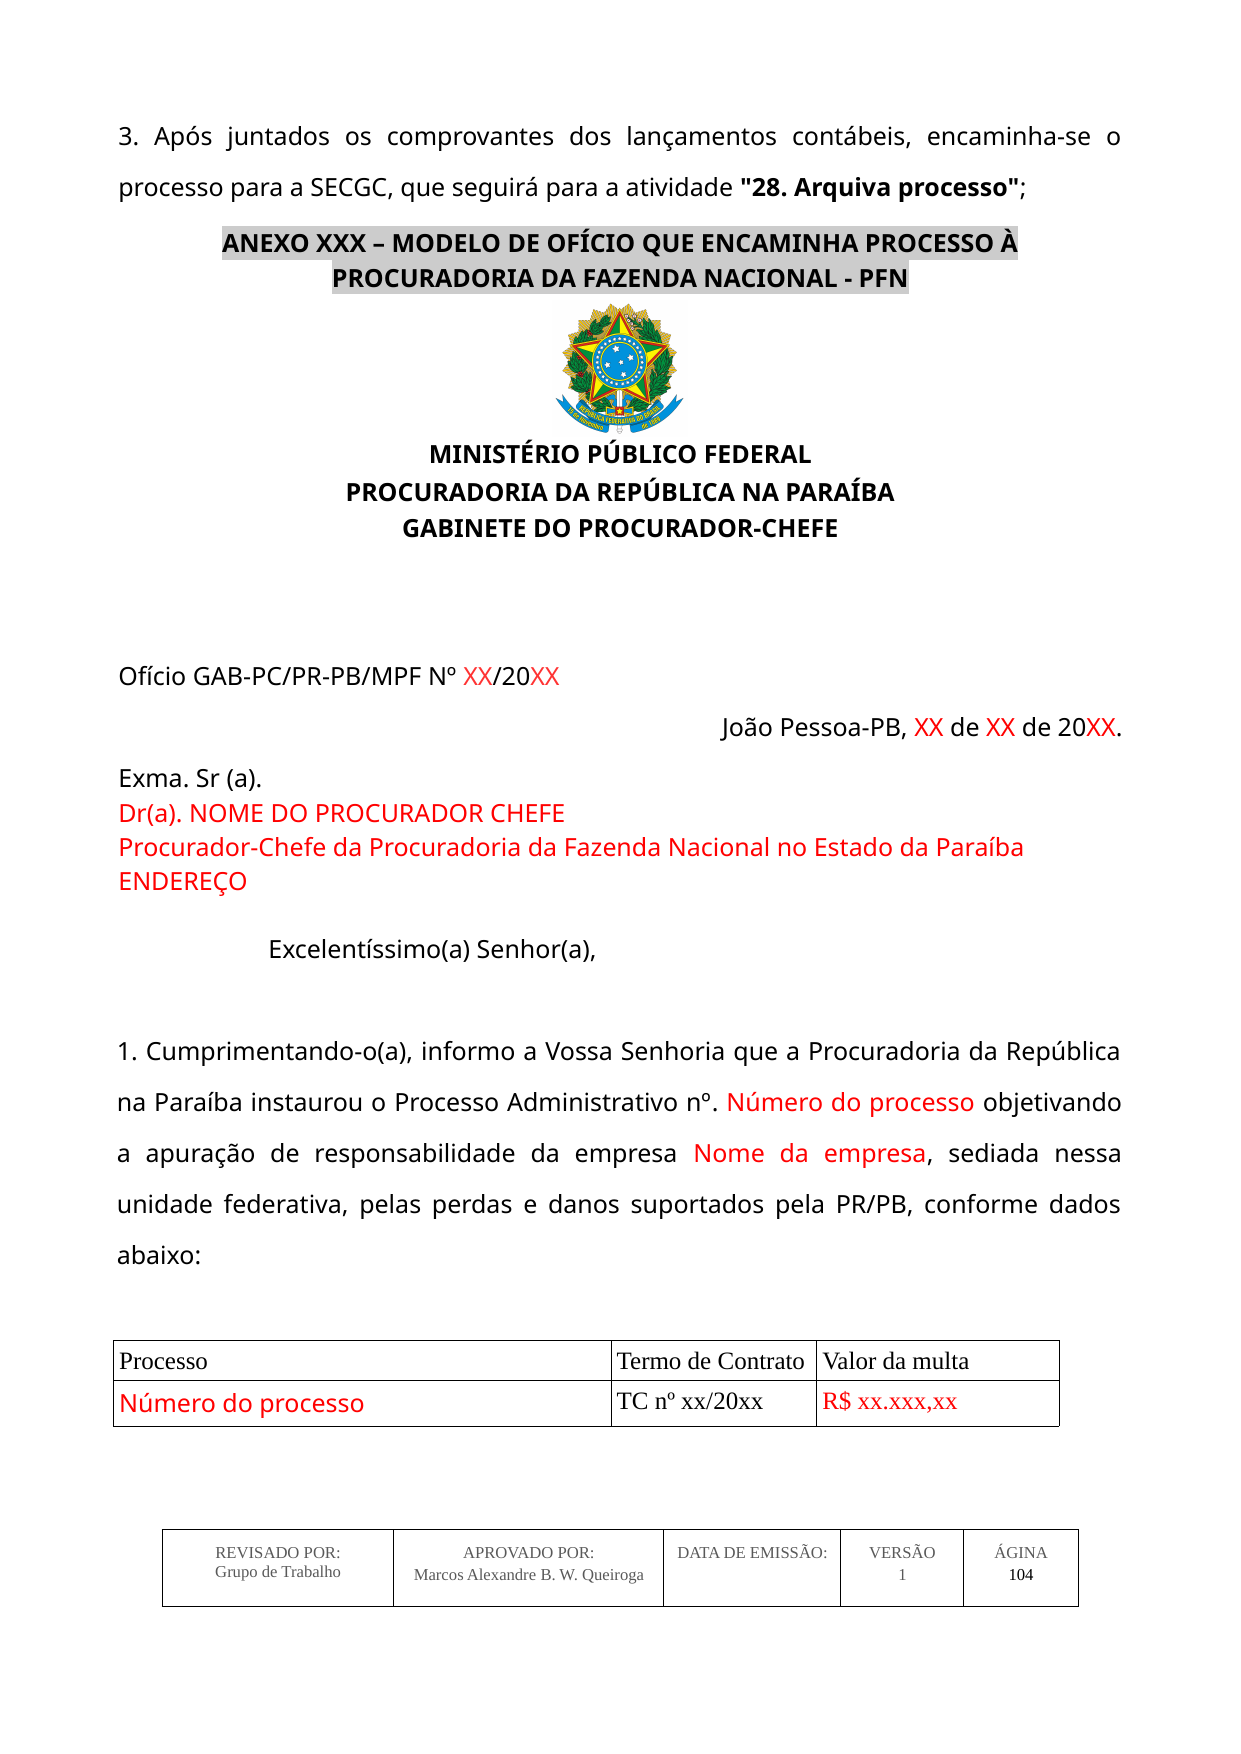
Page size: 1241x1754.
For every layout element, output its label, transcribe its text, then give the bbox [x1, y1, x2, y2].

text Ofício GAB-PC/PR-PB/MPF Nº XX/20XX [118, 659, 1122, 693]
text Exma. Sr (a). [118, 761, 1122, 795]
text Dr(a). NOME DO PROCURADOR CHEFE [118, 795, 1122, 829]
table_header Termo de Contrato [612, 1341, 816, 1380]
table_header Processo [114, 1341, 611, 1380]
table_cell Número do processo [114, 1381, 611, 1426]
text João Pessoa-PB, XX de XX de 20XX. [174, 710, 1122, 744]
text MINISTÉRIO PÚBLICO FEDERAL [118, 437, 1122, 471]
list 1. Cumprimentando-o(a), informo a Vossa Senhoria que a Procuradoria da República na Paraíba instaurou o Processo Administrativo nº. Número do processo objetivando a apuração de responsabilidade da empresa Nome da empresa, sediada nessa unidade federativa, pelas perdas e danos suportados pela PR/PB, conforme dados abaixo: [117, 1034, 1122, 1272]
table_header Valor da multa [817, 1341, 1059, 1380]
subtitle ANEXO XXX – MODELO DE OFÍCIO QUE ENCAMINHA PROCESSO À PROCURADORIA DA FAZENDA NACIONAL - PFN [118, 226, 1122, 294]
text PROCURADORIA DA REPÚBLICA NA PARAÍBA [118, 474, 1122, 508]
text GABINETE DO PROCURADOR-CHEFE [118, 511, 1122, 545]
text ENDEREÇO [118, 863, 1122, 897]
table_cell TC nº xx/20xx [612, 1381, 816, 1426]
text 3. Após juntados os comprovantes dos lançamentos contábeis, encaminha-se o processo para a SECGC, que seguirá para a atividade "28. Arquiva processo"; [118, 118, 1122, 203]
table_cell R$ xx.xxx,xx [817, 1381, 1059, 1426]
text Excelentíssimo(a) Senhor(a), [174, 931, 1122, 966]
text Procurador-Chefe da Procuradoria da Fazenda Nacional no Estado da Paraíba [118, 829, 1122, 863]
